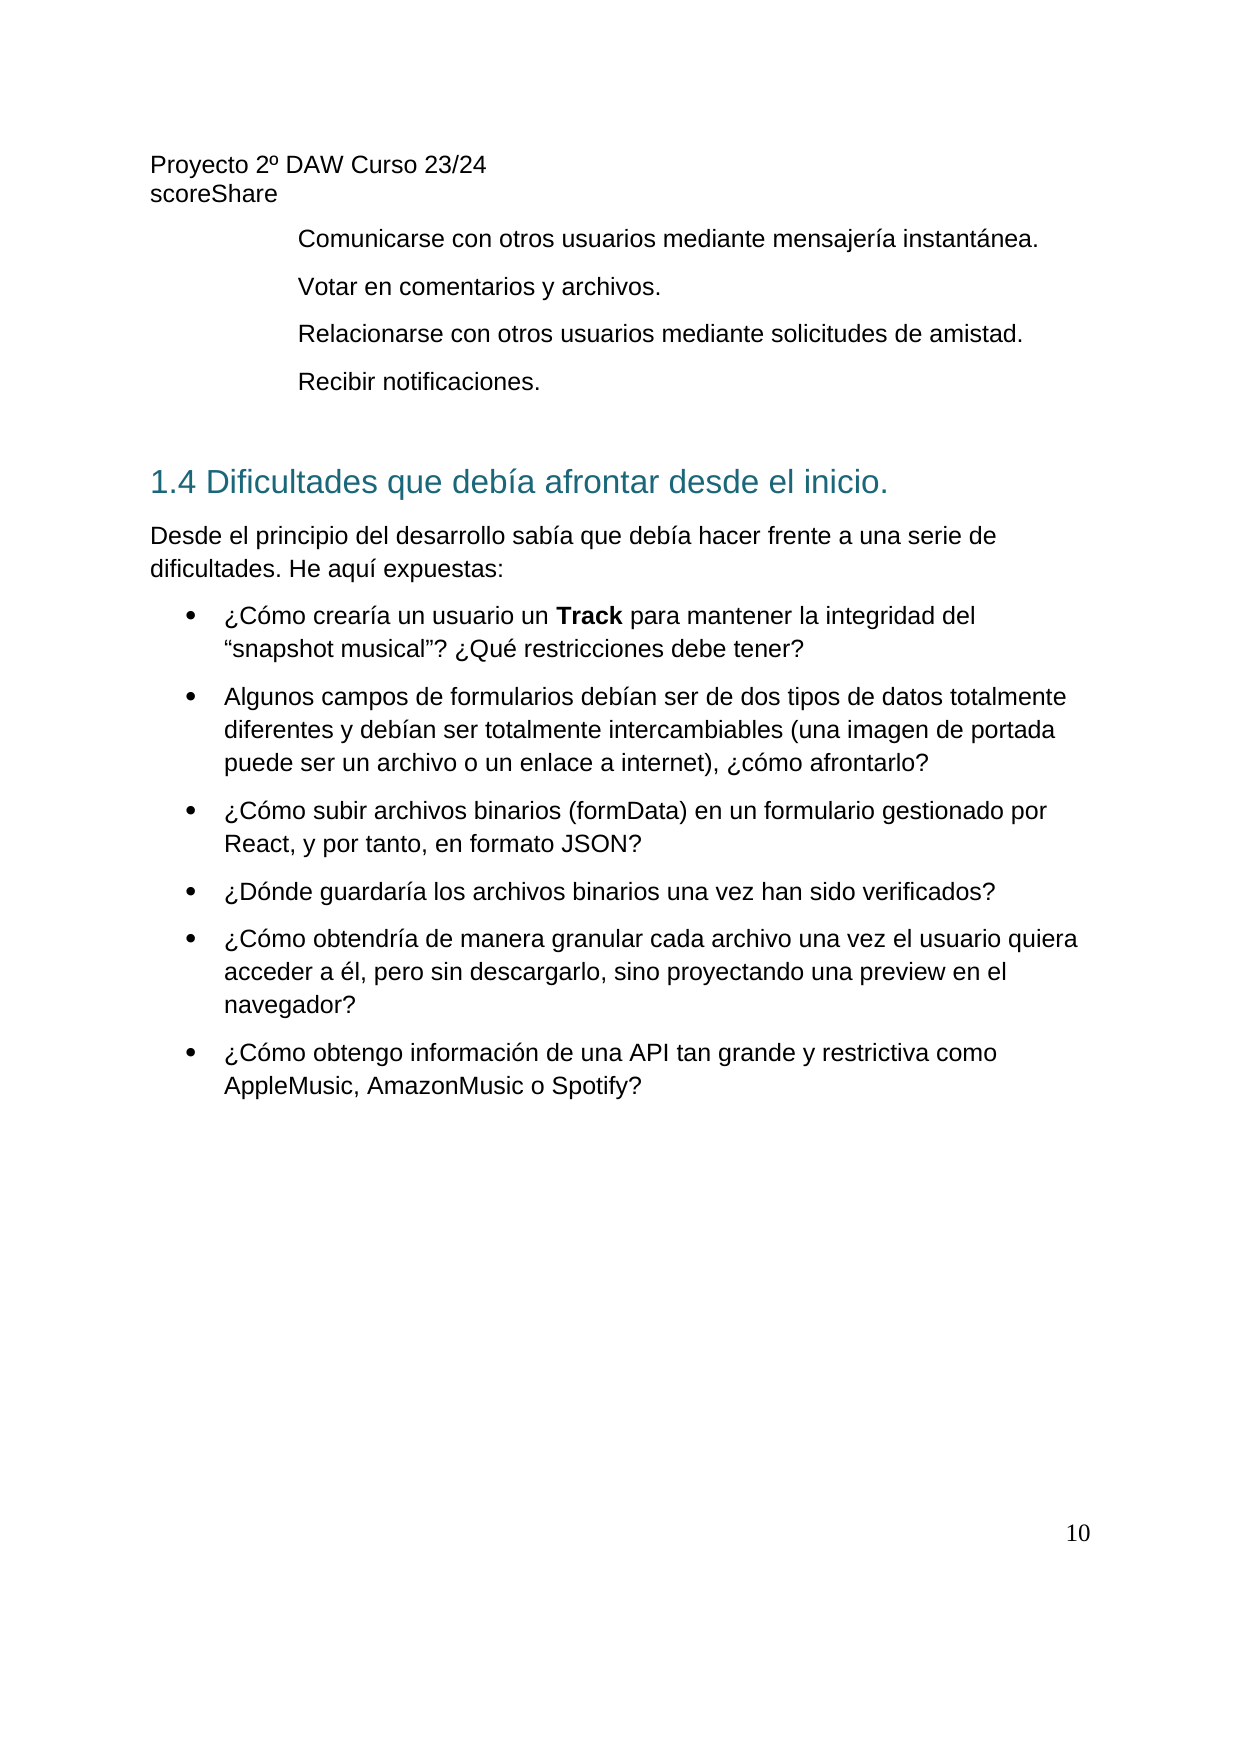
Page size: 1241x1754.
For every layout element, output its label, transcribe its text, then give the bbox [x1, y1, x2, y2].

text Desde el principio del desarrollo sabía que debía hacer frente a una serie de dificultades. He aquí expuestas: [150, 521, 1090, 582]
list ¿Dónde guardaría los archivos binarios una vez han sido verificados? [186, 876, 1090, 905]
text Votar en comentarios y archivos. [224, 271, 1090, 300]
list ¿Cómo obtengo información de una API tan grande y restrictiva como AppleMusic, AmazonMusic o Spotify? [186, 1038, 1090, 1100]
text Relacionarse con otros usuarios mediante solicitudes de amistad. [224, 319, 1090, 348]
text Comunicarse con otros usuarios mediante mensajería instantánea. [224, 224, 1090, 253]
list ¿Cómo subir archivos binarios (formData) en un formulario gestionado por React, y por tanto, en formato JSON? [186, 796, 1090, 858]
text 1.4 Dificultades que debía afrontar desde el inicio. [150, 462, 1090, 500]
list ¿Cómo obtendría de manera granular cada archivo una vez el usuario quiera acceder a él, pero sin descargarlo, sino proyectando una preview en el navegador? [186, 924, 1090, 1019]
text Recibir notificaciones. [224, 367, 1090, 395]
list Algunos campos de formularios debían ser de dos tipos de datos totalmente diferentes y debían ser totalmente intercambiables (una imagen de portada puede ser un archivo o un enlace a internet), ¿cómo afrontarlo? [186, 682, 1090, 777]
list ¿Cómo crearía un usuario un Track para mantener la integridad del “snapshot musical”? ¿Qué restricciones debe tener? [186, 601, 1090, 663]
